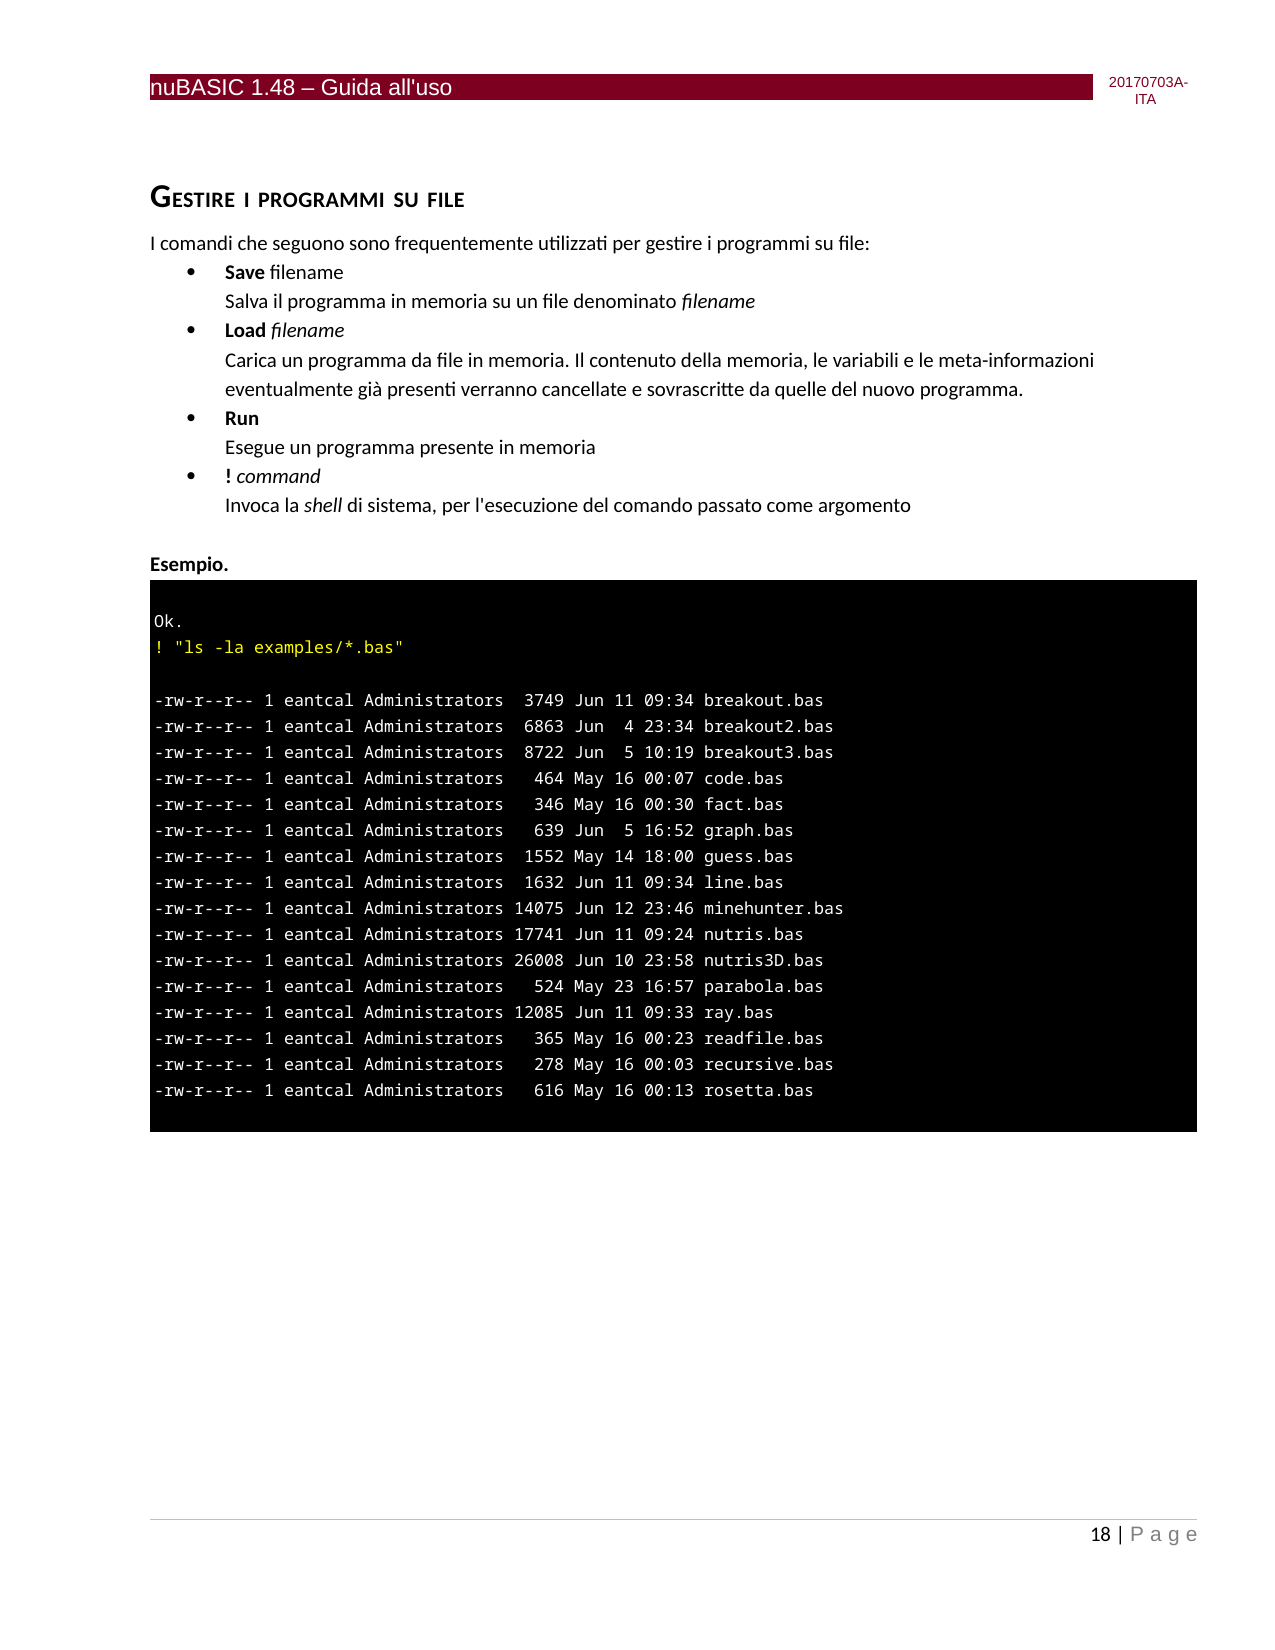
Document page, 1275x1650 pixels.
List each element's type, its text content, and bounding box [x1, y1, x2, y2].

text I comandi che seguono sono frequentemente utilizzati per gestire i programmi su file: [150, 230, 1197, 256]
subtitle Gestire i programmi su file [150, 175, 1197, 216]
list -rw-r--r-- 1 eantcal Administrators 464 May 16 00:07 code.bas [151, 762, 1196, 788]
list -rw-r--r-- 1 eantcal Administrators 14075 Jun 12 23:46 minehunter.bas [151, 893, 1196, 919]
list Save filename Salva il programma in memoria su un file denominato filename [187, 259, 1197, 314]
list -rw-r--r-- 1 eantcal Administrators 6863 Jun 4 23:34 breakout2.bas [151, 710, 1196, 736]
list Ok. ! "ls -la examples/*.bas" [151, 606, 1196, 684]
list -rw-r--r-- 1 eantcal Administrators 278 May 16 00:03 recursive.bas [151, 1049, 1196, 1075]
list -rw-r--r-- 1 eantcal Administrators 8722 Jun 5 10:19 breakout3.bas [151, 736, 1196, 762]
list Load filename Carica un programma da file in memoria. Il contenuto della memoria, le variabili e le meta-informazioni eventualmente già presenti verranno cancellate e sovrascritte da quelle del nuovo programma. [187, 318, 1197, 401]
list -rw-r--r-- 1 eantcal Administrators 524 May 23 16:57 parabola.bas [151, 971, 1196, 997]
list -rw-r--r-- 1 eantcal Administrators 12085 Jun 11 09:33 ray.bas [151, 997, 1196, 1023]
list -rw-r--r-- 1 eantcal Administrators 1632 Jun 11 09:34 line.bas [151, 867, 1196, 893]
list -rw-r--r-- 1 eantcal Administrators 616 May 16 00:13 rosetta.bas [151, 1075, 1196, 1101]
list -rw-r--r-- 1 eantcal Administrators 365 May 16 00:23 readfile.bas [151, 1023, 1196, 1049]
list -rw-r--r-- 1 eantcal Administrators 346 May 16 00:30 fact.bas [151, 788, 1196, 814]
list ! command Invoca la shell di sistema, per l'esecuzione del comando passato come argomento [187, 463, 1197, 518]
list -rw-r--r-- 1 eantcal Administrators 639 Jun 5 16:52 graph.bas [151, 814, 1196, 841]
list -rw-r--r-- 1 eantcal Administrators 26008 Jun 10 23:58 nutris3D.bas [151, 945, 1196, 971]
text Esempio. [150, 551, 1197, 576]
list -rw-r--r-- 1 eantcal Administrators 17741 Jun 11 09:24 nutris.bas [151, 919, 1196, 945]
list Run Esegue un programma presente in memoria [187, 405, 1197, 460]
list -rw-r--r-- 1 eantcal Administrators 3749 Jun 11 09:34 breakout.bas [151, 684, 1196, 710]
list -rw-r--r-- 1 eantcal Administrators 1552 May 14 18:00 guess.bas [151, 841, 1196, 867]
